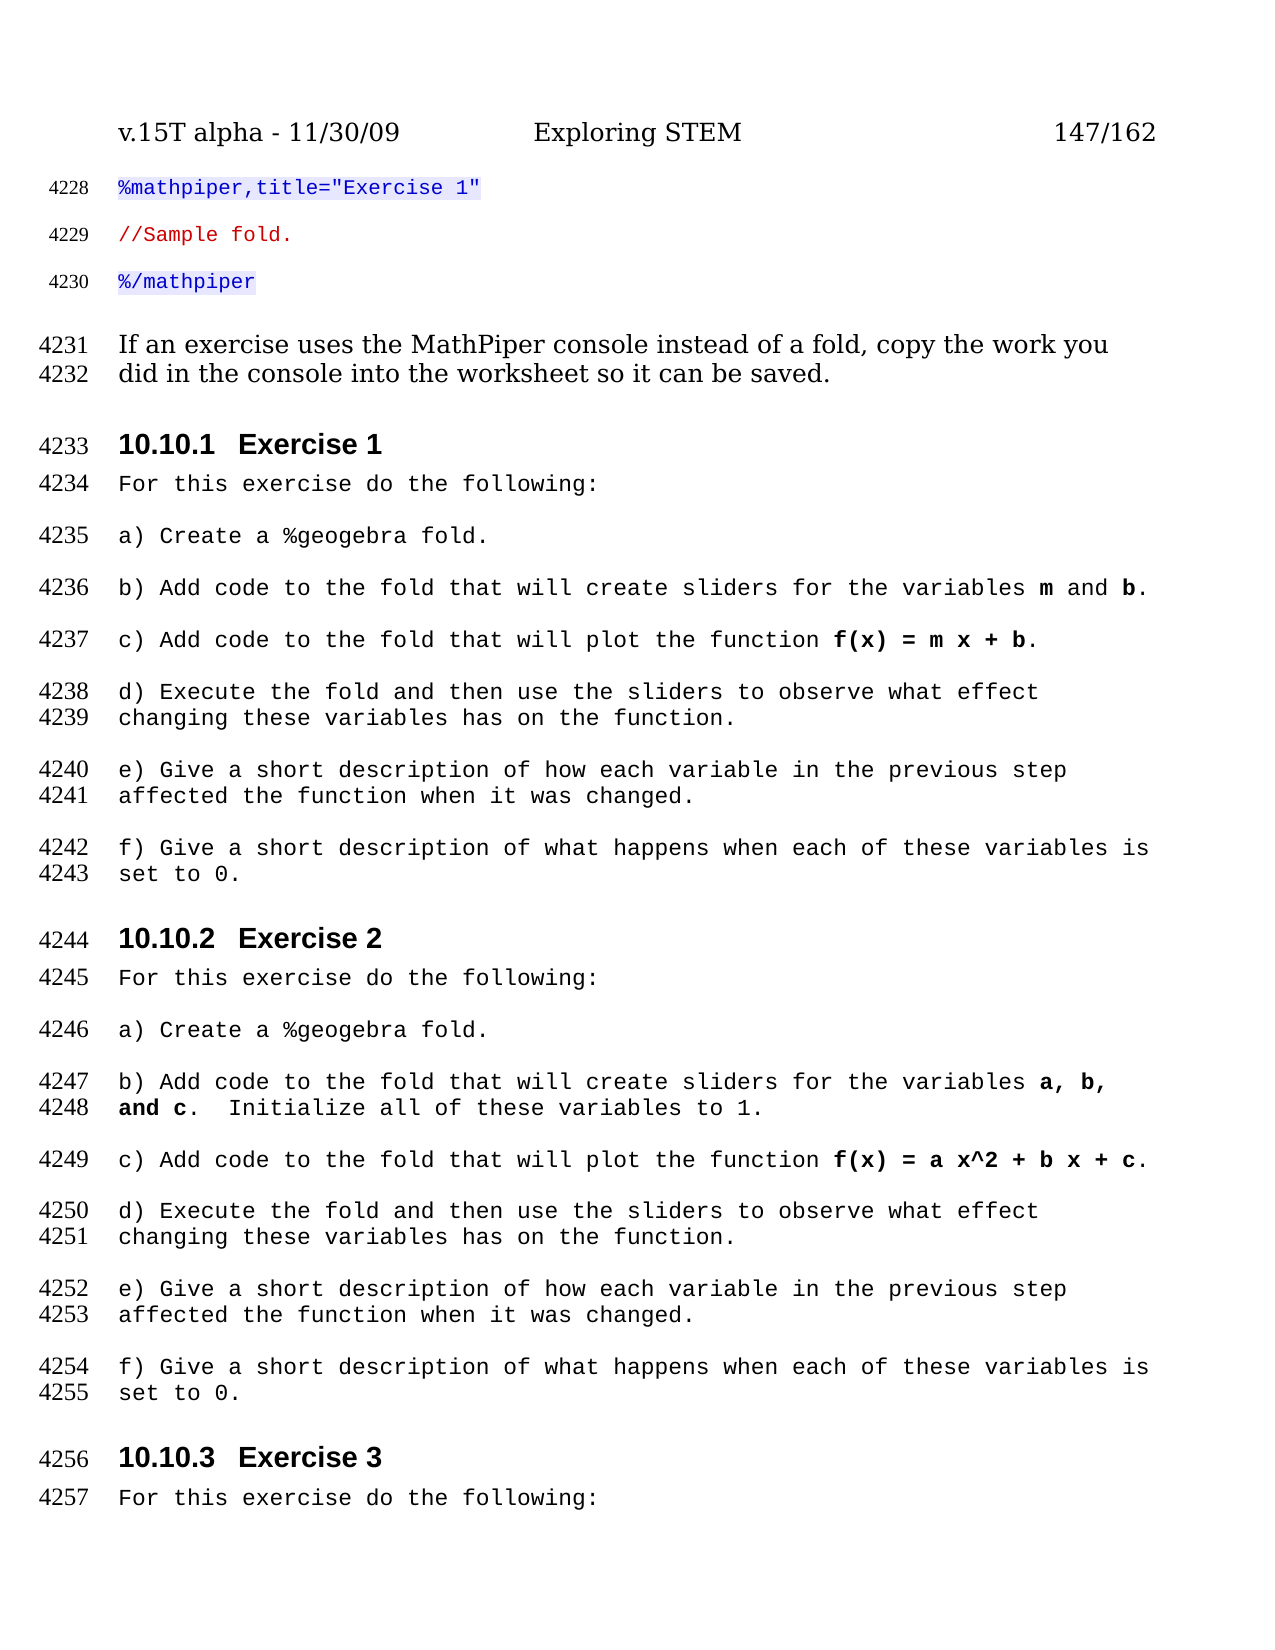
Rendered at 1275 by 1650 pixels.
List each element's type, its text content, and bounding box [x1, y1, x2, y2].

text f) Give a short description of what happens when each of these variables is set to 0. [118, 836, 1157, 888]
text a) Create a %geogebra fold. [118, 525, 1157, 551]
text e) Give a short description of how each variable in the previous step affected the function when it was changed. [118, 1278, 1157, 1329]
text a) Create a %geogebra fold. [118, 1018, 1157, 1044]
text For this exercise do the following: [118, 473, 1157, 499]
text e) Give a short description of how each variable in the previous step affected the function when it was changed. [118, 758, 1157, 810]
subtitle Exercise 1 [118, 427, 1157, 461]
text b) Add code to the fold that will create sliders for the variables a, b, and c. Initialize all of these variables to 1. [118, 1070, 1157, 1122]
text If an exercise uses the MathPiper console instead of a fold, copy the work you did in the console into the worksheet so it can be saved. [118, 330, 1157, 388]
text %mathpiper,title="Exercise 1" [118, 177, 1157, 200]
text f) Give a short description of what happens when each of these variables is set to 0. [118, 1355, 1157, 1407]
subtitle Exercise 2 [118, 921, 1157, 954]
text c) Add code to the fold that will plot the function f(x) = a x^2 + b x + c. [118, 1148, 1157, 1174]
text %/mathpiper [118, 271, 1157, 295]
text b) Add code to the fold that will create sliders for the variables m and b. [118, 577, 1157, 602]
text d) Execute the fold and then use the sliders to observe what effect changing these variables has on the function. [118, 680, 1157, 732]
text For this exercise do the following: [118, 966, 1157, 992]
text c) Add code to the fold that will plot the function f(x) = m x + b. [118, 628, 1157, 654]
text For this exercise do the following: [118, 1486, 1157, 1512]
text //Sample fold. [118, 224, 1157, 248]
subtitle Exercise 3 [118, 1440, 1157, 1474]
text d) Execute the fold and then use the sliders to observe what effect changing these variables has on the function. [118, 1200, 1157, 1252]
